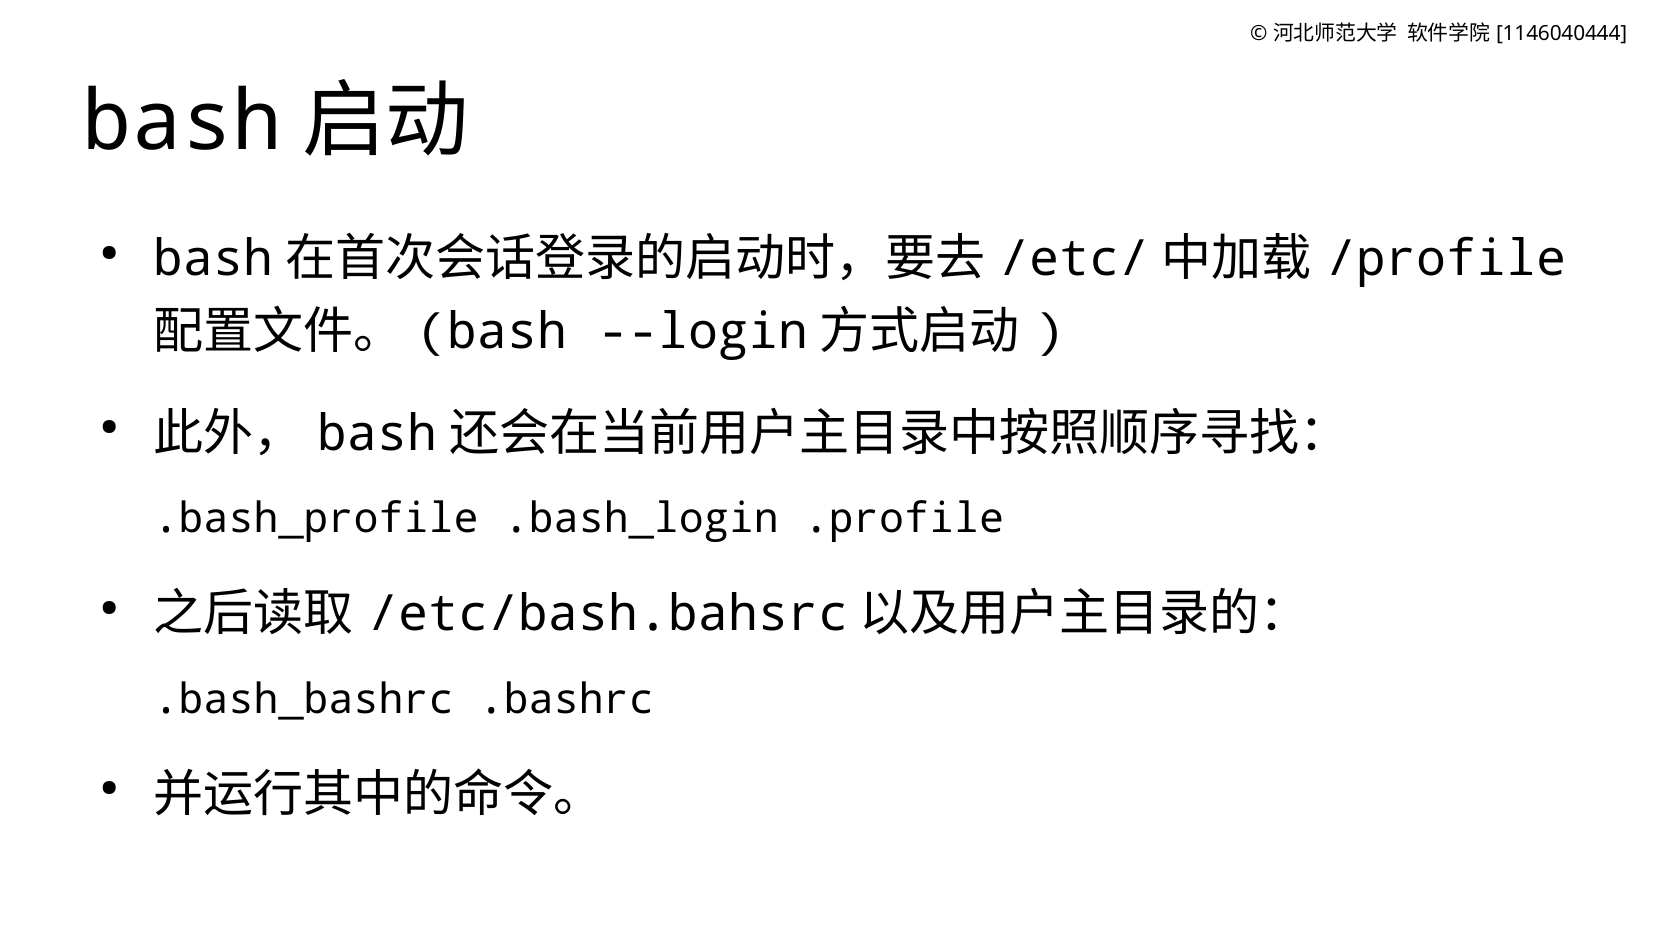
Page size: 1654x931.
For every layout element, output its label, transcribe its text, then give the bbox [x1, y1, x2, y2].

list bash在首次会话登录的启动时，要去/etc/中加载/profile配置文件。(bash --login方式启动) 此外，bash还会在当前用户主目录中按照顺序寻找： .bash_profile .bash_login .profile 之后读取/etc/bash.bahsrc以及用户主目录的： .bash_bashrc .bashrc 并运行其中的命令。 [82, 217, 1571, 875]
title bash启动 [82, 37, 1571, 189]
